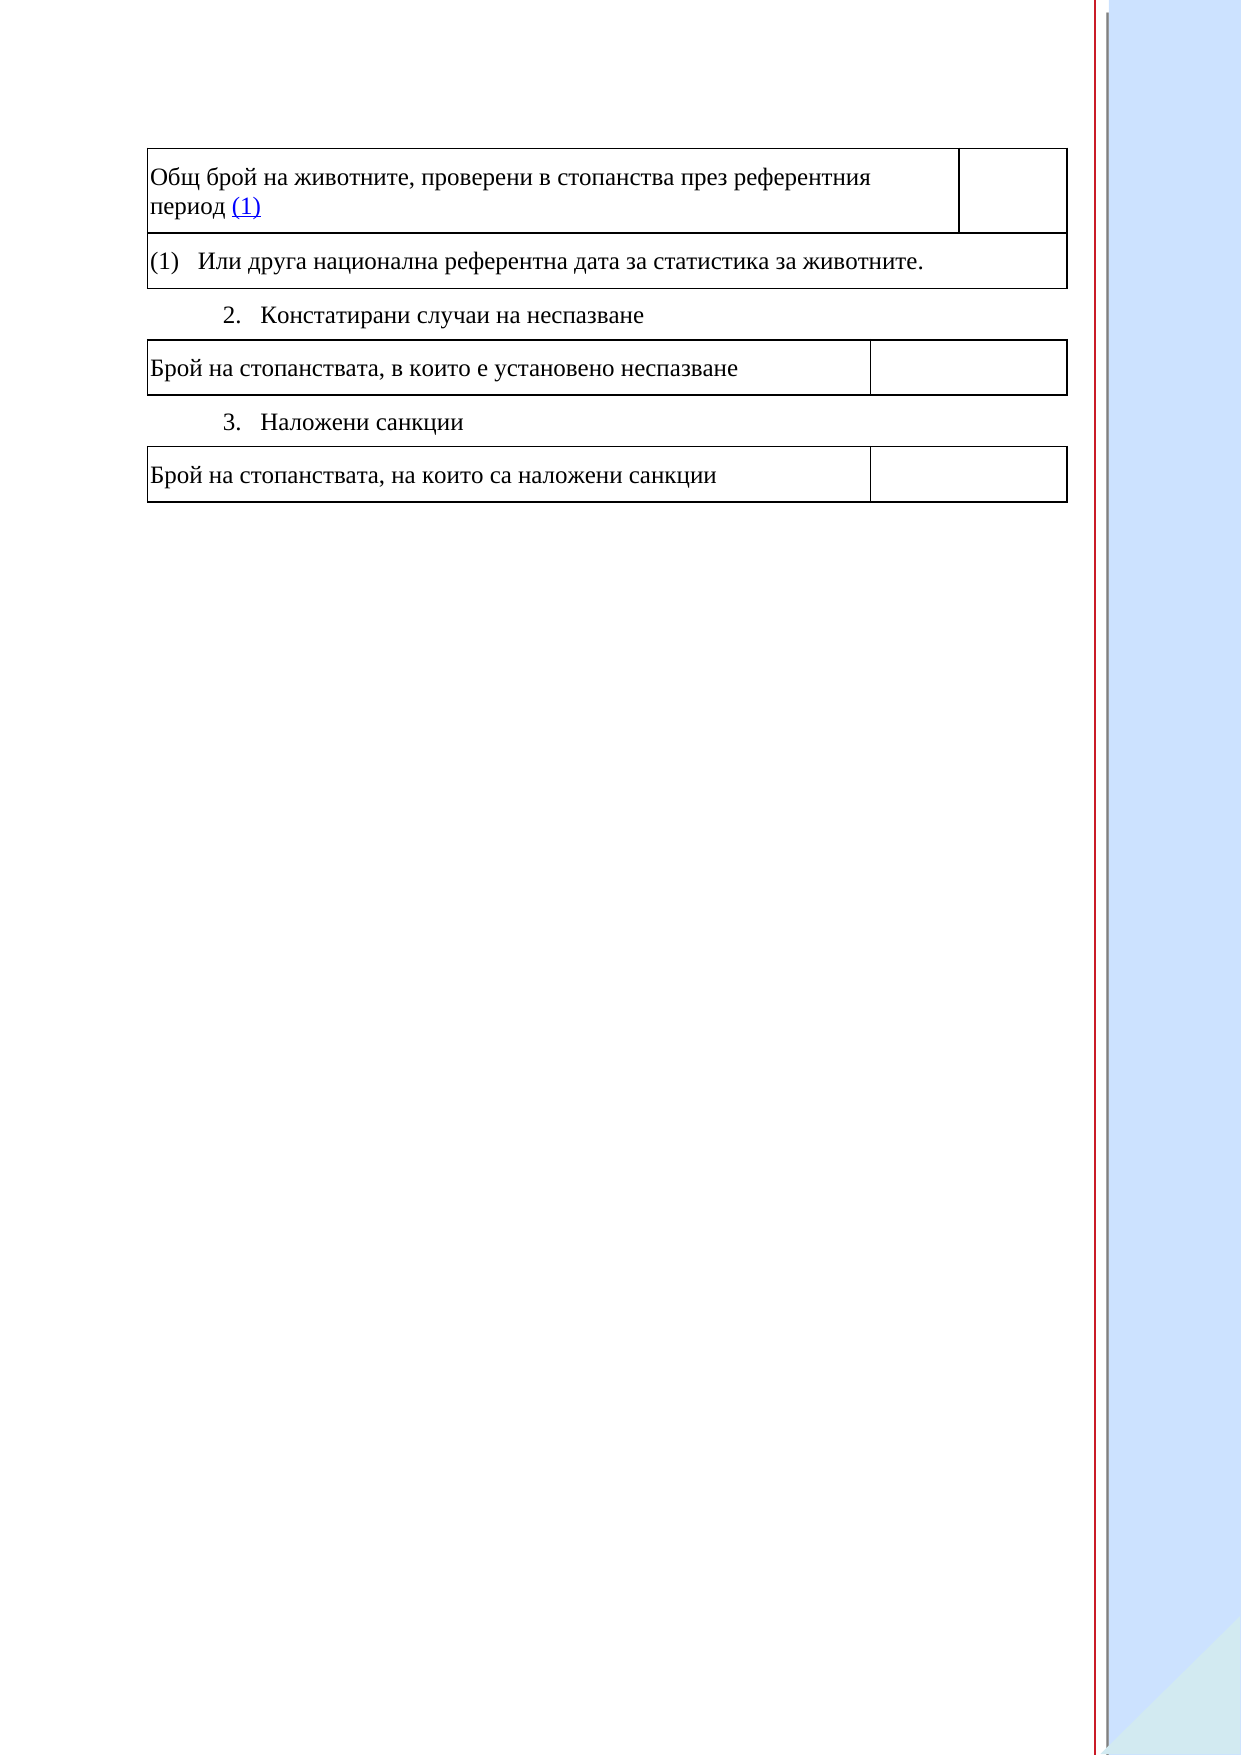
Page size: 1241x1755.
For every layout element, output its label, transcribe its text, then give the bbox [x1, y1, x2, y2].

table_header [871, 341, 1066, 394]
table_cell (1) Или друга национална референтна дата за статистика за животните. [148, 234, 1066, 287]
table_header Брой на стопанствата, на които са наложени санкции [148, 447, 870, 501]
table_header [871, 447, 1066, 501]
text 2. Констатирани случаи на неспазване [223, 300, 1063, 328]
table_header Брой на стопанствата, в които е установено неспазване [148, 341, 870, 394]
text 3. Наложени санкции [223, 407, 1063, 435]
table_cell Общ брой на животните, проверени в стопанства през референтния период (1) [148, 149, 958, 232]
table_cell [960, 149, 1066, 232]
